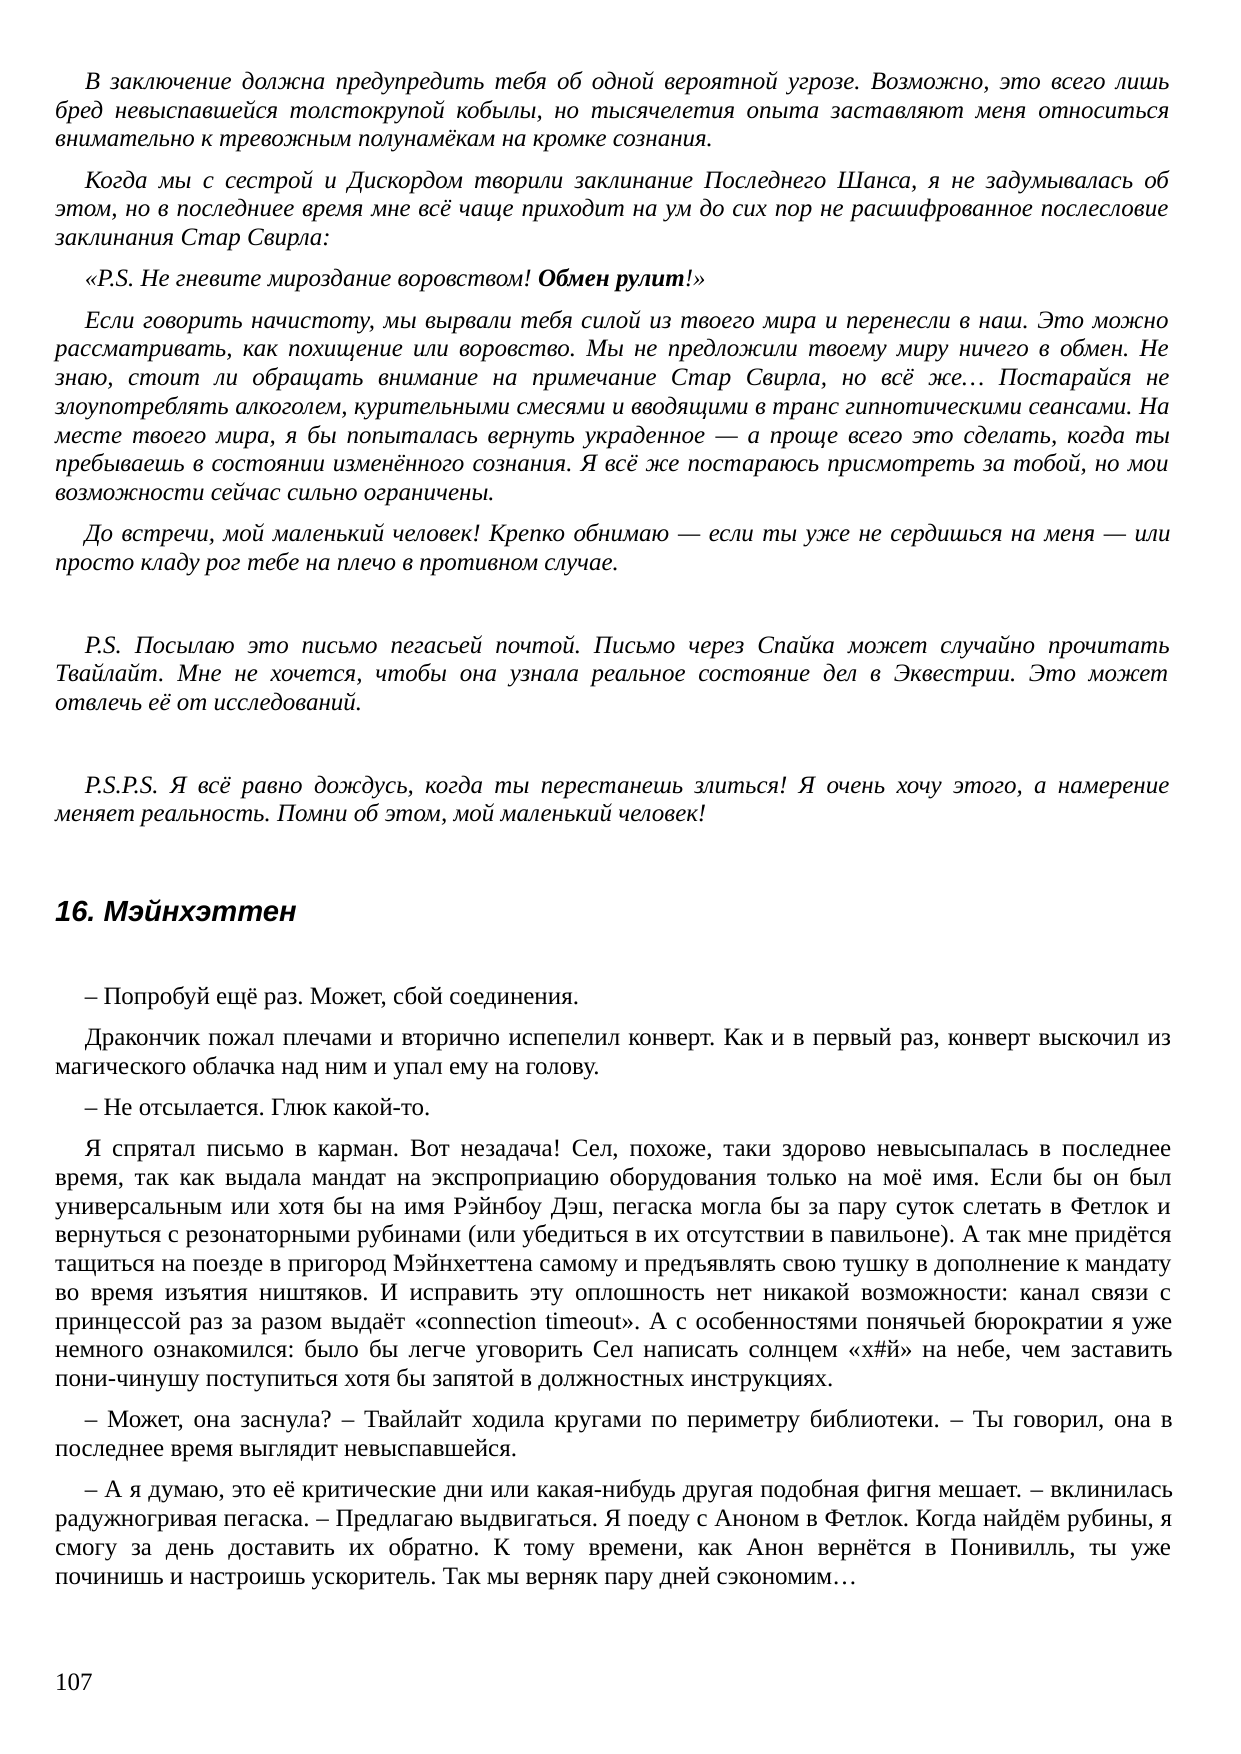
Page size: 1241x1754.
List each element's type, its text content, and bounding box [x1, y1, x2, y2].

text «P.S. Не гневите мироздание воровством! Обмен рулит!» [55, 263, 1173, 292]
text – Не отсылается. Глюк какой-то. [55, 1092, 1173, 1121]
text Дракончик пожал плечами и вторично испепелил конверт. Как и в первый раз, конверт выскочил из магического облачка над ним и упал ему на голову. [55, 1022, 1173, 1079]
text – А я думаю, это её критические дни или какая-нибудь другая подобная фигня мешает. – вклинилась радужногривая пегаска. – Предлагаю выдвигаться. Я поеду с Аноном в Фетлок. Когда найдём рубины, я смогу за день доставить их обратно. К тому времени, как Анон вернётся в Понивилль, ты уже починишь и настроишь ускоритель. Так мы верняк пару дней сэкономим… [55, 1474, 1173, 1589]
text – Попробуй ещё раз. Может, сбой соединения. [55, 981, 1173, 1009]
text До встречи, мой маленький человек! Крепко обнимаю — если ты уже не сердишься на меня — или просто кладу рог тебе на плечо в противном случае. [55, 518, 1173, 576]
text Я спрятал письмо в карман. Вот незадача! Сел, похоже, таки здорово невысыпалась в последнее время, так как выдала мандат на экспроприацию оборудования только на моё имя. Если бы он был универсальным или хотя бы на имя Рэйнбоу Дэш, пегаска могла бы за пару суток слетать в Фетлок и вернуться с резонаторными рубинами (или убедиться в их отсутствии в павильоне). А так мне придётся тащиться на поезде в пригород Мэйнхеттена самому и предъявлять свою тушку в дополнение к мандату во время изъятия ништяков. И исправить эту оплошность нет никакой возможности: канал связи с принцессой раз за разом выдаёт «connection timeout». А с особенностями понячьей бюрократии я уже немного ознакомился: было бы легче уговорить Сел написать солнцем «х#й» на небе, чем заставить пони-чинушу поступиться хотя бы запятой в должностных инструкциях. [55, 1133, 1173, 1392]
text Если говорить начистоту, мы вырвали тебя силой из твоего мира и перенесли в наш. Это можно рассматривать, как похищение или воровство. Мы не предложили твоему миру ничего в обмен. Не знаю, стоит ли обращать внимание на примечание Стар Свирла, но всё же… Постарайся не злоупотреблять алкоголем, курительными смесями и вводящими в транс гипнотическими сеансами. На месте твоего мира, я бы попыталась вернуть украденное — а проще всего это сделать, когда ты пребываешь в состоянии изменённого сознания. Я всё же постараюсь присмотреть за тобой, но мои возможности сейчас сильно ограничены. [55, 305, 1173, 506]
text P.S.P.S. Я всё равно дождусь, когда ты перестанешь злиться! Я очень хочу этого, а намерение меняет реальность. Помни об этом, мой маленький человек! [55, 770, 1173, 827]
text – Может, она заснула? – Твайлайт ходила кругами по периметру библиотеки. – Ты говорил, она в последнее время выглядит невыспавшейся. [55, 1404, 1173, 1462]
text Когда мы с сестрой и Дискордом творили заклинание Последнего Шанса, я не задумывалась об этом, но в последниее время мне всё чаще приходит на ум до сих пор не расшифрованное послесловие заклинания Стар Свирла: [55, 165, 1173, 251]
subtitle 16. Мэйнхэттен [55, 893, 1173, 927]
text P.S. Посылаю это письмо пегасьей почтой. Письмо через Спайка может случайно прочитать Твайлайт. Мне не хочется, чтобы она узнала реальное состояние дел в Эквестрии. Это может отвлечь её от исследований. [55, 630, 1173, 716]
text В заключение должна предупредить тебя об одной вероятной угрозе. Возможно, это всего лишь бред невыспавшейся толстокрупой кобылы, но тысячелетия опыта заставляют меня относиться внимательно к тревожным полунамёкам на кромке сознания. [55, 66, 1173, 152]
